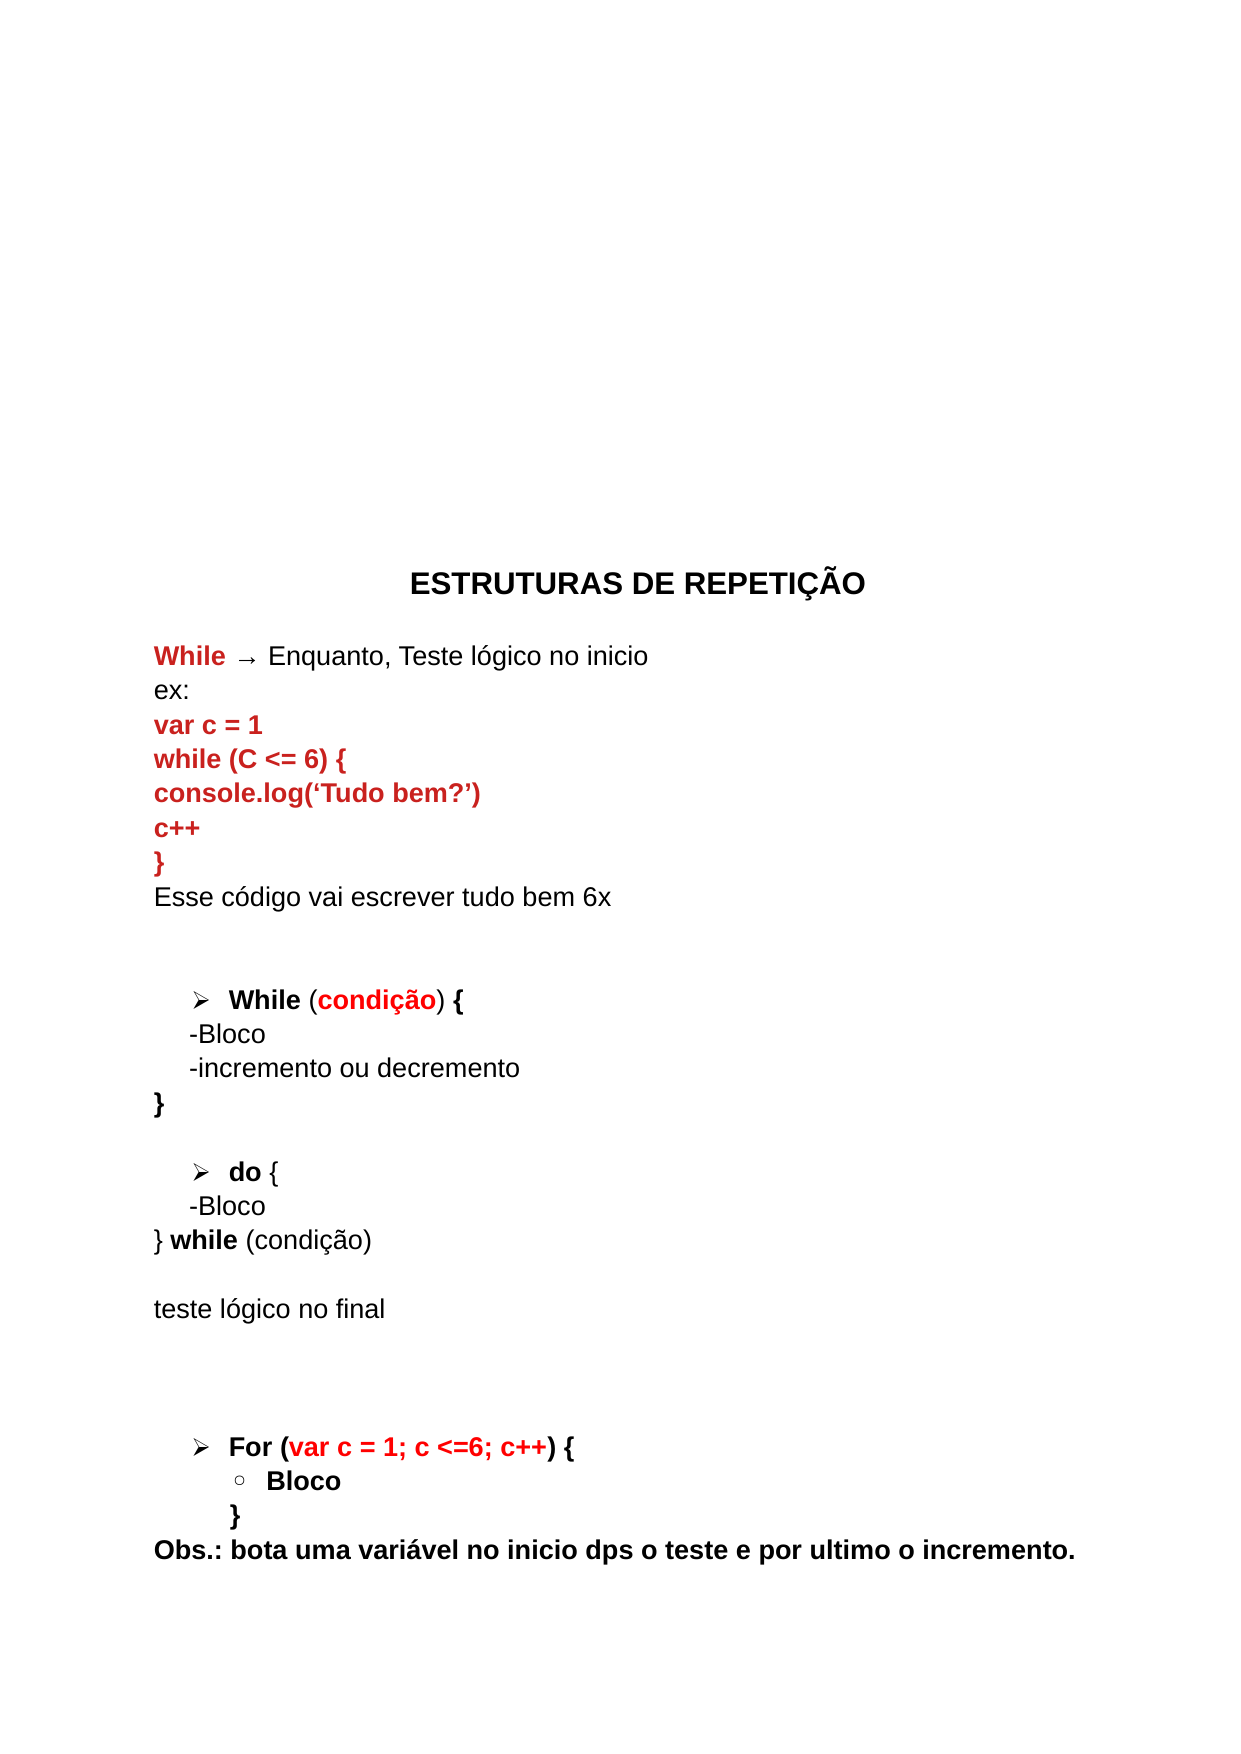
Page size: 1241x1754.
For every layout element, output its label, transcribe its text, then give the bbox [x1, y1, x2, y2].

text } [153, 1084, 1122, 1118]
text c++ [153, 809, 1122, 843]
text -Bloco [153, 1187, 1122, 1221]
text } [153, 843, 1122, 877]
text -Bloco [153, 1015, 1122, 1049]
list For (var c = 1; c <=6; c++) { [191, 1427, 1122, 1462]
text -incremento ou decremento [153, 1049, 1122, 1084]
text console.log(‘Tudo bem?’) [153, 774, 1122, 809]
text var c = 1 [153, 706, 1122, 740]
text } while (condição) [153, 1221, 1122, 1256]
text While → Enquanto, Teste lógico no inicio [153, 637, 1122, 671]
list Bloco [228, 1462, 1122, 1496]
list While (condição) { [191, 981, 1122, 1015]
text Obs.: bota uma variável no inicio dps o teste e por ultimo o incremento. [153, 1531, 1122, 1565]
text Esse código vai escrever tudo bem 6x [153, 877, 1122, 912]
text } [118, 1496, 1122, 1531]
text ESTRUTURAS DE REPETIÇÃO [153, 565, 1122, 601]
list do { [191, 1152, 1122, 1187]
text ex: [153, 671, 1122, 706]
text teste lógico no final [153, 1290, 1122, 1324]
text while (C <= 6) { [153, 740, 1122, 774]
